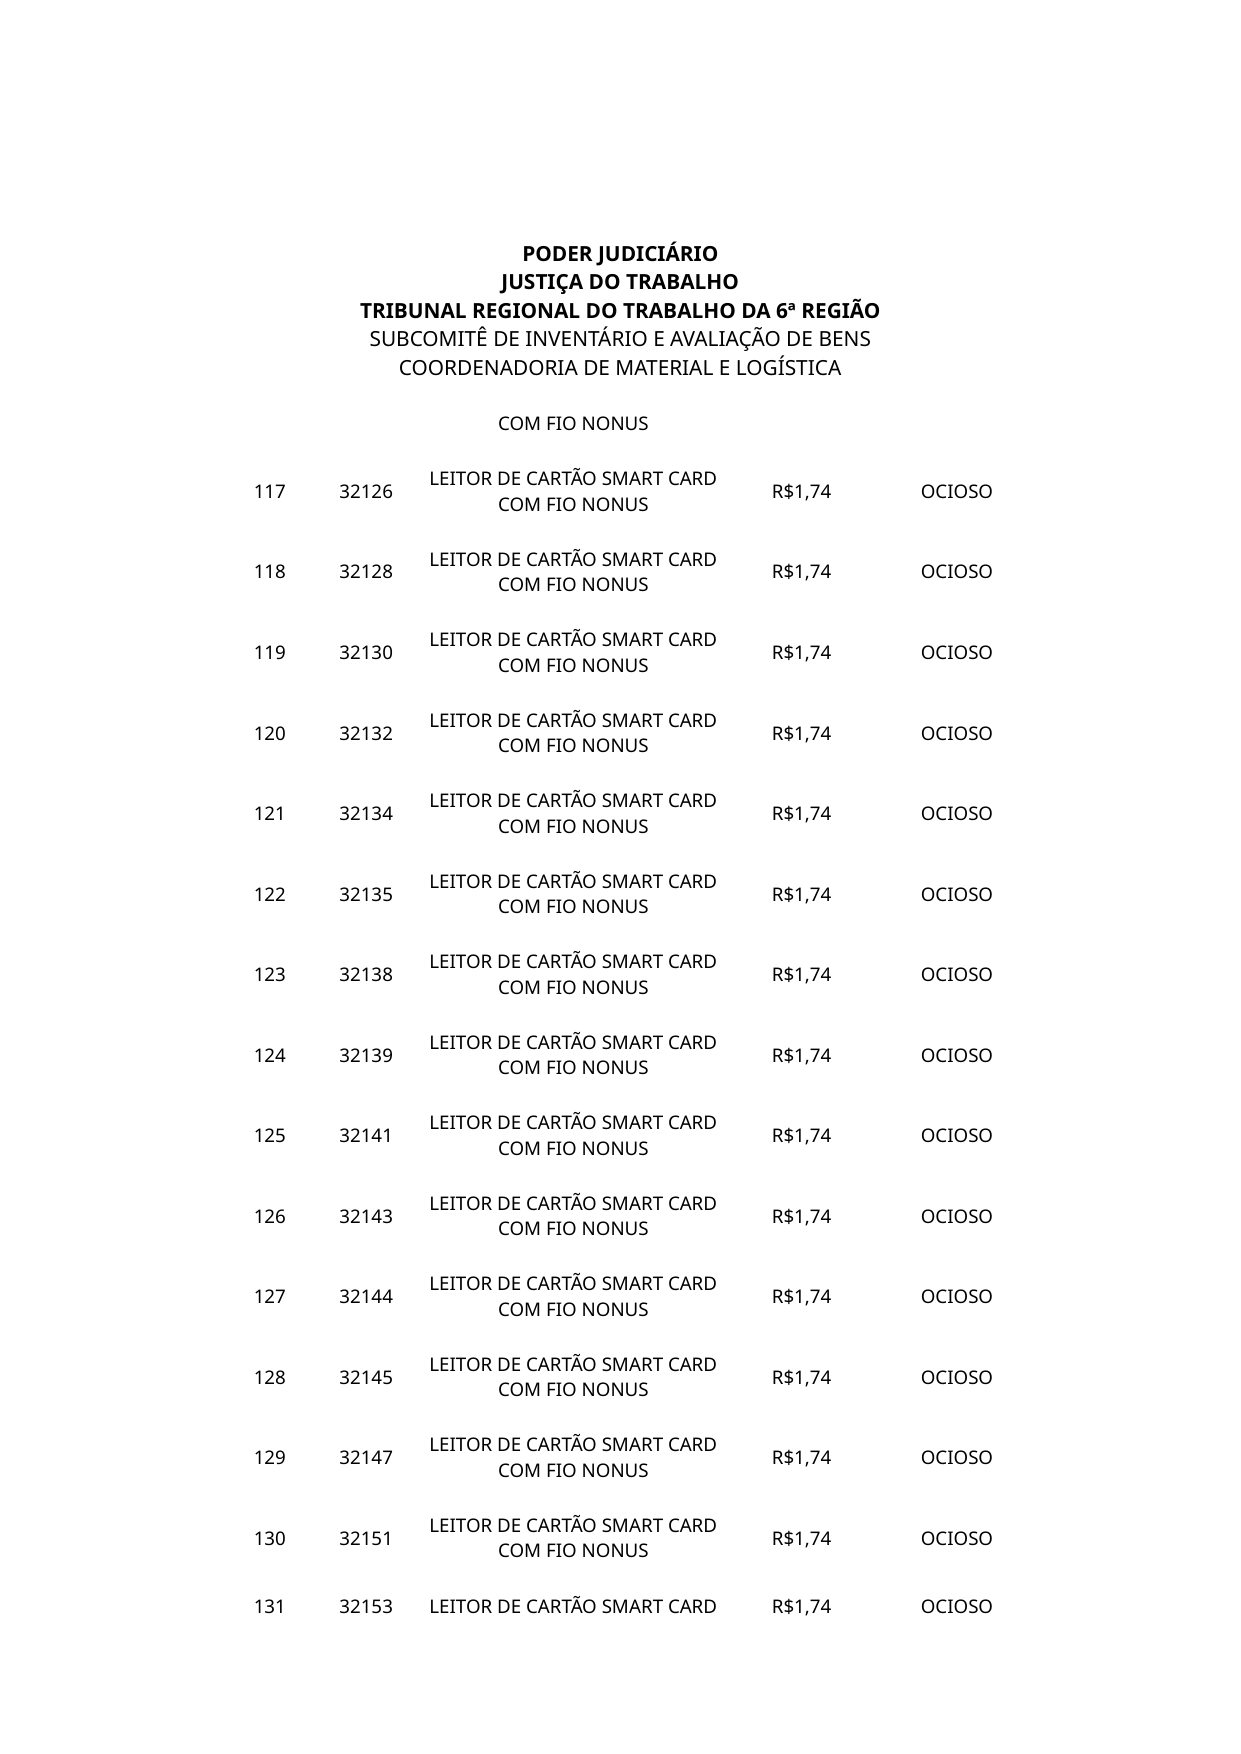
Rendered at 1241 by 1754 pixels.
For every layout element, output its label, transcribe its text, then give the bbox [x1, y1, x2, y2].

table_cell OCIOSO [875, 1593, 1039, 1619]
table_cell 120 [226, 707, 314, 788]
table_cell LEITOR DE CARTÃO SMART CARD [418, 1593, 728, 1619]
table_cell 32134 [314, 788, 418, 868]
table_cell R$1,74 [728, 868, 874, 949]
table_cell R$1,74 [728, 1029, 874, 1110]
table_cell LEITOR DE CARTÃO SMART CARD COM FIO NONUS [418, 1029, 728, 1110]
table_cell R$1,74 [728, 1190, 874, 1271]
table_cell 127 [226, 1271, 314, 1351]
table_cell 129 [226, 1432, 314, 1512]
table_cell R$1,74 [728, 1271, 874, 1351]
table_cell R$1,74 [728, 1351, 874, 1432]
table_cell OCIOSO [875, 1029, 1039, 1110]
table_cell OCIOSO [875, 1432, 1039, 1512]
table_cell 118 [226, 546, 314, 627]
table_cell OCIOSO [875, 466, 1039, 546]
table_cell [875, 411, 1039, 466]
table_cell LEITOR DE CARTÃO SMART CARD COM FIO NONUS [418, 788, 728, 868]
table_cell OCIOSO [875, 707, 1039, 788]
table_cell LEITOR DE CARTÃO SMART CARD COM FIO NONUS [418, 1351, 728, 1432]
table_cell R$1,74 [728, 1593, 874, 1619]
table_cell LEITOR DE CARTÃO SMART CARD COM FIO NONUS [418, 1271, 728, 1351]
table_cell OCIOSO [875, 1190, 1039, 1271]
table_cell 32135 [314, 868, 418, 949]
table_cell 32147 [314, 1432, 418, 1512]
table_cell 131 [226, 1593, 314, 1619]
table_cell OCIOSO [875, 546, 1039, 627]
table_cell 124 [226, 1029, 314, 1110]
table_cell LEITOR DE CARTÃO SMART CARD COM FIO NONUS [418, 1190, 728, 1271]
table_cell 32143 [314, 1190, 418, 1271]
table_cell LEITOR DE CARTÃO SMART CARD COM FIO NONUS [418, 868, 728, 949]
table_cell OCIOSO [875, 949, 1039, 1029]
table_cell R$1,74 [728, 627, 874, 707]
table_cell 130 [226, 1512, 314, 1593]
table_cell R$1,74 [728, 949, 874, 1029]
table_cell [226, 411, 314, 466]
table_cell [728, 411, 874, 466]
table_cell LEITOR DE CARTÃO SMART CARD COM FIO NONUS [418, 1432, 728, 1512]
table_cell OCIOSO [875, 868, 1039, 949]
table_cell OCIOSO [875, 1351, 1039, 1432]
table_cell 32132 [314, 707, 418, 788]
table_cell R$1,74 [728, 466, 874, 546]
table_cell 32151 [314, 1512, 418, 1593]
table_cell OCIOSO [875, 788, 1039, 868]
table_cell R$1,74 [728, 1512, 874, 1593]
table_cell R$1,74 [728, 546, 874, 627]
table_cell LEITOR DE CARTÃO SMART CARD COM FIO NONUS [418, 546, 728, 627]
table_cell R$1,74 [728, 707, 874, 788]
table_cell 32153 [314, 1593, 418, 1619]
table_cell 32139 [314, 1029, 418, 1110]
table_cell 32128 [314, 546, 418, 627]
table_cell OCIOSO [875, 627, 1039, 707]
table_cell 121 [226, 788, 314, 868]
table_cell LEITOR DE CARTÃO SMART CARD COM FIO NONUS [418, 707, 728, 788]
table_cell LEITOR DE CARTÃO SMART CARD COM FIO NONUS [418, 1512, 728, 1593]
table_cell OCIOSO [875, 1271, 1039, 1351]
table_cell 117 [226, 466, 314, 546]
table_cell R$1,74 [728, 788, 874, 868]
table_cell 32126 [314, 466, 418, 546]
table_cell 128 [226, 1351, 314, 1432]
table_cell 123 [226, 949, 314, 1029]
table_cell COM FIO NONUS [418, 411, 728, 466]
table_cell LEITOR DE CARTÃO SMART CARD COM FIO NONUS [418, 1110, 728, 1190]
table_cell OCIOSO [875, 1110, 1039, 1190]
table_cell OCIOSO [875, 1512, 1039, 1593]
table_cell LEITOR DE CARTÃO SMART CARD COM FIO NONUS [418, 627, 728, 707]
table_cell 126 [226, 1190, 314, 1271]
table_cell 125 [226, 1110, 314, 1190]
table_cell 119 [226, 627, 314, 707]
table_cell LEITOR DE CARTÃO SMART CARD COM FIO NONUS [418, 949, 728, 1029]
table_cell R$1,74 [728, 1110, 874, 1190]
table_cell [314, 411, 418, 466]
table_cell R$1,74 [728, 1432, 874, 1512]
table_cell 32130 [314, 627, 418, 707]
table_cell 32145 [314, 1351, 418, 1432]
table_cell 32141 [314, 1110, 418, 1190]
table_cell 122 [226, 868, 314, 949]
table_cell 32138 [314, 949, 418, 1029]
table_cell LEITOR DE CARTÃO SMART CARD COM FIO NONUS [418, 466, 728, 546]
table_cell 32144 [314, 1271, 418, 1351]
